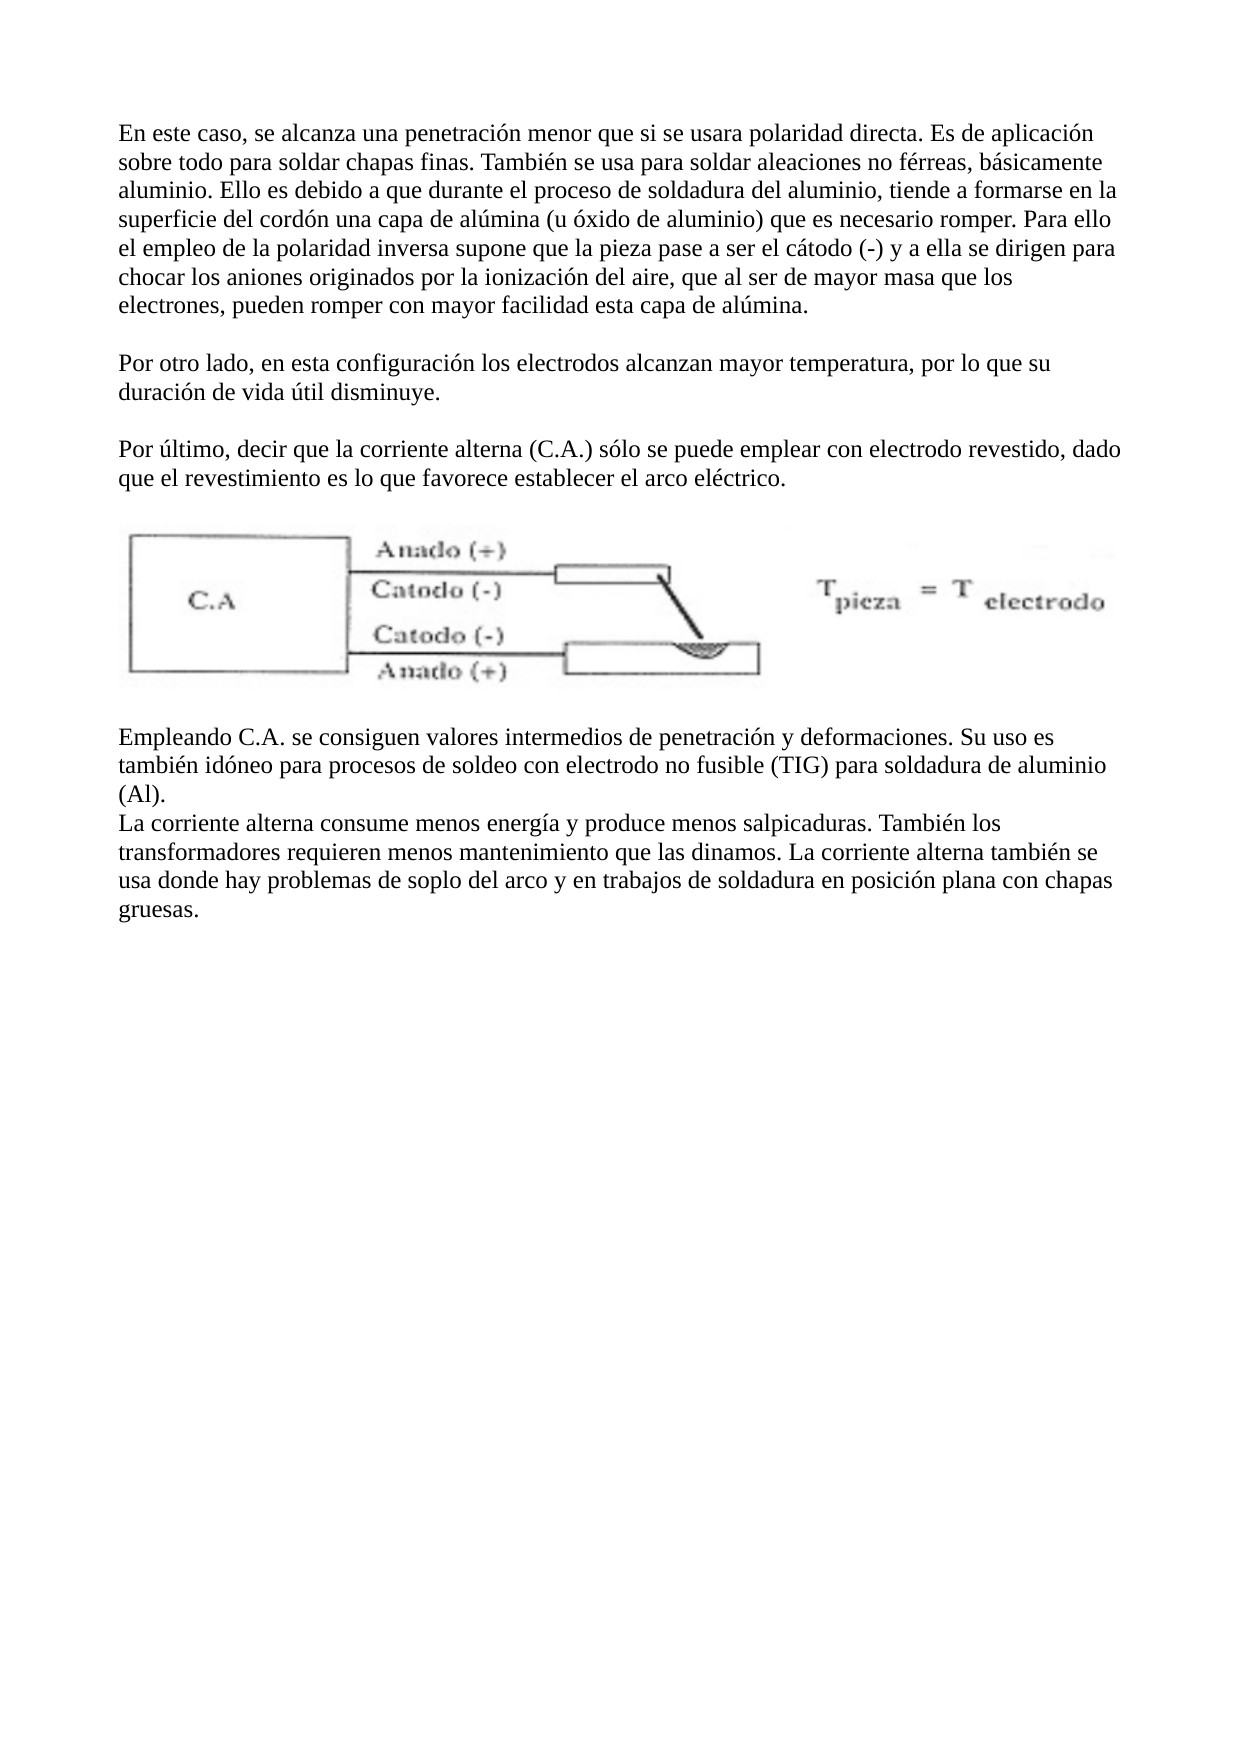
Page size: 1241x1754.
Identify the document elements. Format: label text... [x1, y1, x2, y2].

text Por último, decir que la corriente alterna (C.A.) sólo se puede emplear con electrodo revestido, dado que el revestimiento es lo que favorece establecer el arco eléctrico. [118, 434, 1122, 492]
text Empleando C.A. se consiguen valores intermedios de penetración y deformaciones. Su uso es también idóneo para procesos de soldeo con electrodo no fusible (TIG) para soldadura de aluminio (Al). [118, 722, 1122, 808]
text Por otro lado, en esta configuración los electrodos alcanzan mayor temperatura, por lo que su duración de vida útil disminuye. [118, 348, 1122, 406]
picture [118, 520, 1123, 691]
text En este caso, se alcanza una penetración menor que si se usara polaridad directa. Es de aplicación sobre todo para soldar chapas finas. También se usa para soldar aleaciones no férreas, básicamente aluminio. Ello es debido a que durante el proceso de soldadura del aluminio, tiende a formarse en la superficie del cordón una capa de alúmina (u óxido de aluminio) que es necesario romper. Para ello el empleo de la polaridad inversa supone que la pieza pase a ser el cátodo (-) y a ella se dirigen para chocar los aniones originados por la ionización del aire, que al ser de mayor masa que los electrones, pueden romper con mayor facilidad esta capa de alúmina. [118, 118, 1122, 319]
text La corriente alterna consume menos energía y produce menos salpicaduras. También los transformadores requieren menos mantenimiento que las dinamos. La corriente alterna también se usa donde hay problemas de soplo del arco y en trabajos de soldadura en posición plana con chapas gruesas. [118, 808, 1122, 923]
